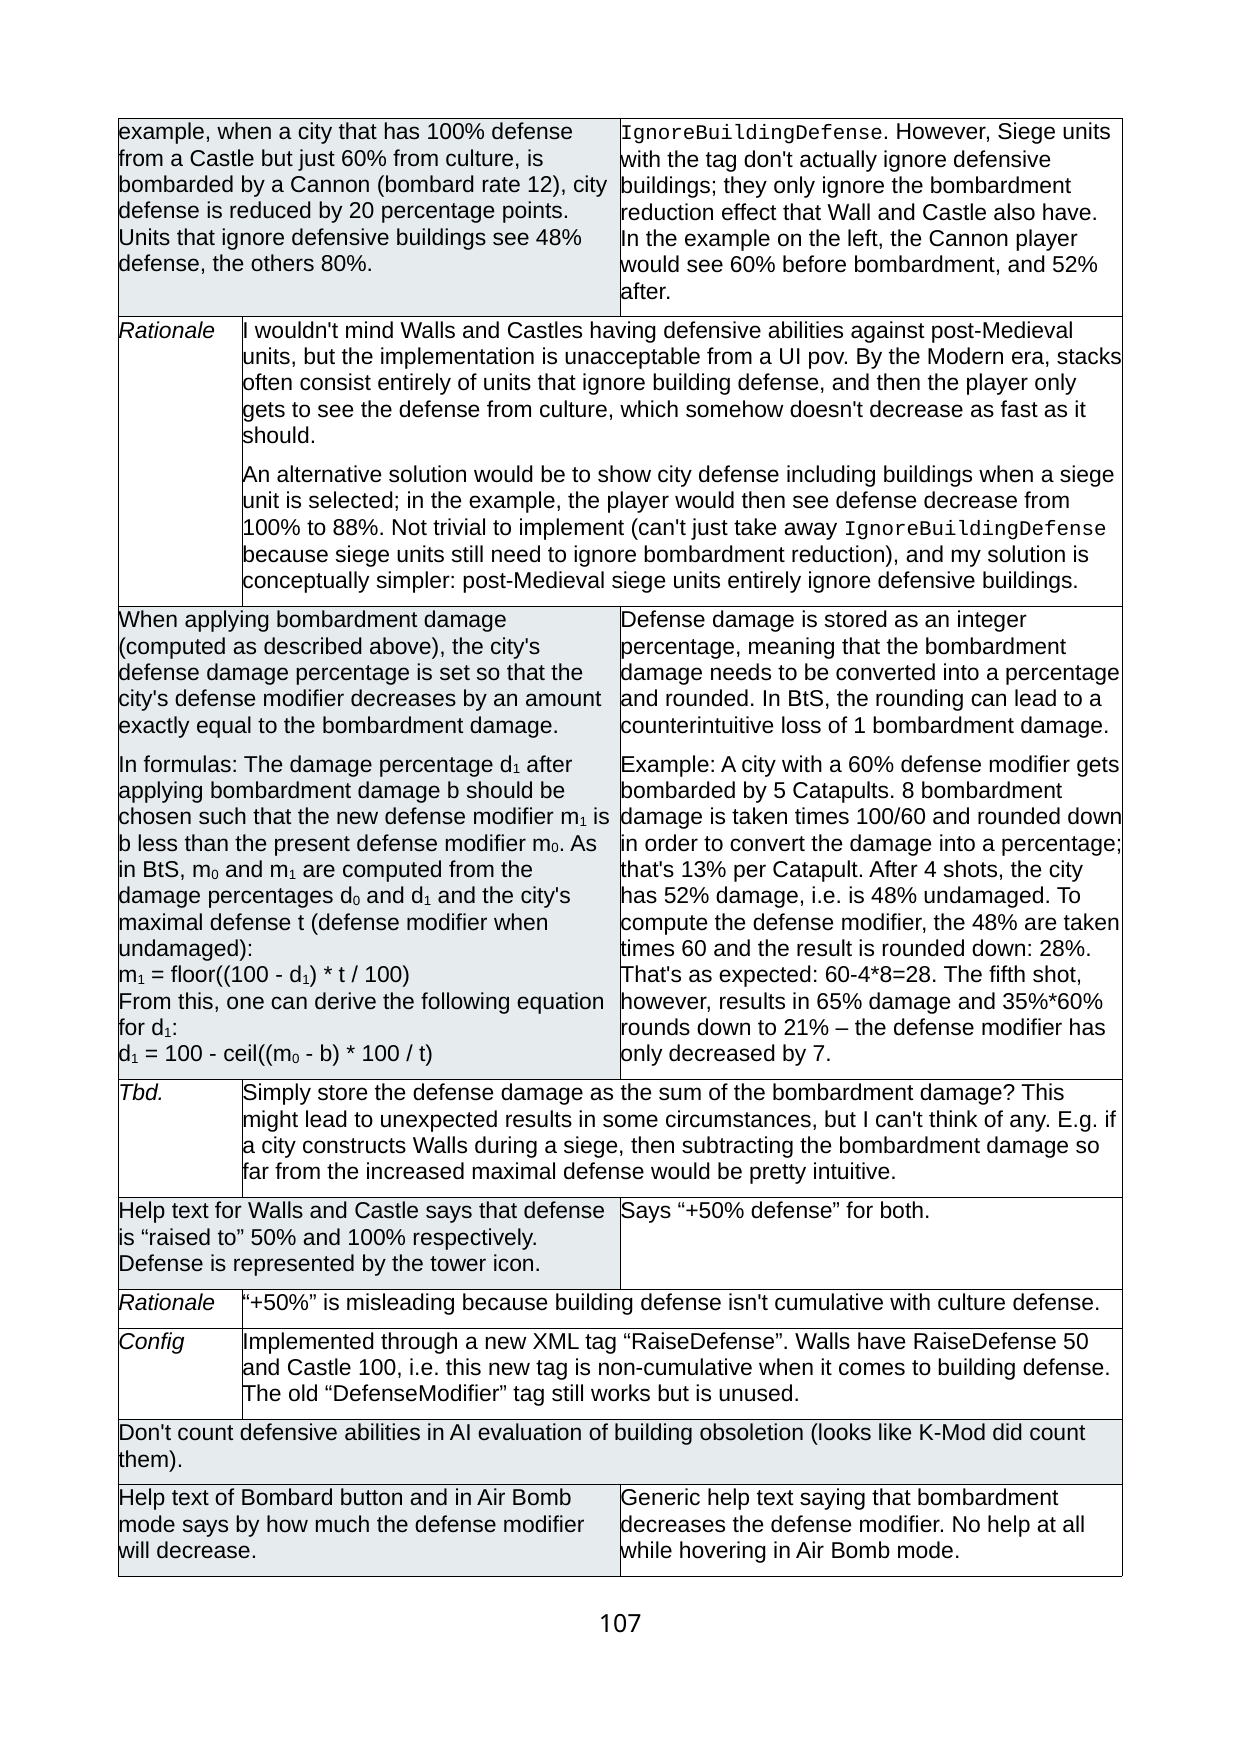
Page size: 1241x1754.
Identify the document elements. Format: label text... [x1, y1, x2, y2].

table_cell Help text of Bombard button and in Air Bomb mode says by how much the defense modifier will decrease. [119, 1485, 620, 1576]
table_cell Implemented through a new XML tag “RaiseDefense”. Walls have RaiseDefense 50 and Castle 100, i.e. this new tag is non-cumulative when it comes to building defense. The old “DefenseModifier” tag still works but is unused. [243, 1329, 1122, 1419]
table_cell Help text for Walls and Castle says that defense is “raised to” 50% and 100% respectively. Defense is represented by the tower icon. [119, 1198, 620, 1289]
table_cell When applying bombardment damage (computed as described above), the city's defense damage percentage is set so that the city's defense modifier decreases by an amount exactly equal to the bombardment damage. In formulas: The damage percentage d1 after applying bombardment damage b should be chosen such that the new defense modifier m1 is b less than the present defense modifier m0. As in BtS, m0 and m1 are computed from the damage percentages d0 and d1 and the city's maximal defense t (defense modifier when undamaged): m1 = floor((100 - d1) * t / 100) From this, one can derive the following equation for d1: d1 = 100 - ceil((m0 - b) * 100 / t) [119, 607, 620, 1079]
table_cell “+50%” is misleading because building defense isn't cumulative with culture defense. [243, 1290, 1122, 1327]
table_cell Rationale [119, 317, 242, 606]
table_cell I wouldn't mind Walls and Castles having defensive abilities against post-Medieval units, but the implementation is unacceptable from a UI pov. By the Modern era, stacks often consist entirely of units that ignore building defense, and then the player only gets to see the defense from culture, which somehow doesn't decrease as fast as it should. An alternative solution would be to show city defense including buildings when a siege unit is selected; in the example, the player would then see defense decrease from 100% to 88%. Not trivial to implement (can't just take away IgnoreBuildingDefense because siege units still need to ignore bombardment reduction), and my solution is conceptually simpler: post-Medieval siege units entirely ignore defensive buildings. [243, 317, 1122, 606]
table_cell Says “+50% defense” for both. [621, 1198, 1122, 1289]
table_cell Defense damage is stored as an integer percentage, meaning that the bombardment damage needs to be converted into a percentage and rounded. In BtS, the rounding can lead to a counterintuitive loss of 1 bombardment damage. Example: A city with a 60% defense modifier gets bombarded by 5 Catapults. 8 bombardment damage is taken times 100/60 and rounded down in order to convert the damage into a percentage; that's 13% per Catapult. After 4 shots, the city has 52% damage, i.e. is 48% undamaged. To compute the defense modifier, the 48% are taken times 60 and the result is rounded down: 28%. That's as expected: 60-4*8=28. The fifth shot, however, results in 65% damage and 35%*60% rounds down to 21% – the defense modifier has only decreased by 7. [621, 607, 1122, 1079]
table_cell IgnoreBuildingDefense. However, Siege units with the tag don't actually ignore defensive buildings; they only ignore the bombardment reduction effect that Wall and Castle also have. In the example on the left, the Cannon player would see 60% before bombardment, and 52% after. [621, 119, 1122, 316]
table_cell Generic help text saying that bombardment decreases the defense modifier. No help at all while hovering in Air Bomb mode. [621, 1485, 1122, 1576]
table_cell Rationale [119, 1290, 242, 1327]
table_cell Simply store the defense damage as the sum of the bombardment damage? This might lead to unexpected results in some circumstances, but I can't think of any. E.g. if a city constructs Walls during a siege, then subtracting the bombardment damage so far from the increased maximal defense would be pretty intuitive. [243, 1080, 1122, 1197]
table_cell Config [119, 1329, 242, 1419]
table_cell Tbd. [119, 1080, 242, 1197]
table_cell Don't count defensive abilities in AI evaluation of building obsoletion (looks like K-Mod did count them). [119, 1420, 1122, 1484]
table_cell example, when a city that has 100% defense from a Castle but just 60% from culture, is bombarded by a Cannon (bombard rate 12), city defense is reduced by 20 percentage points. Units that ignore defensive buildings see 48% defense, the others 80%. [119, 119, 620, 316]
